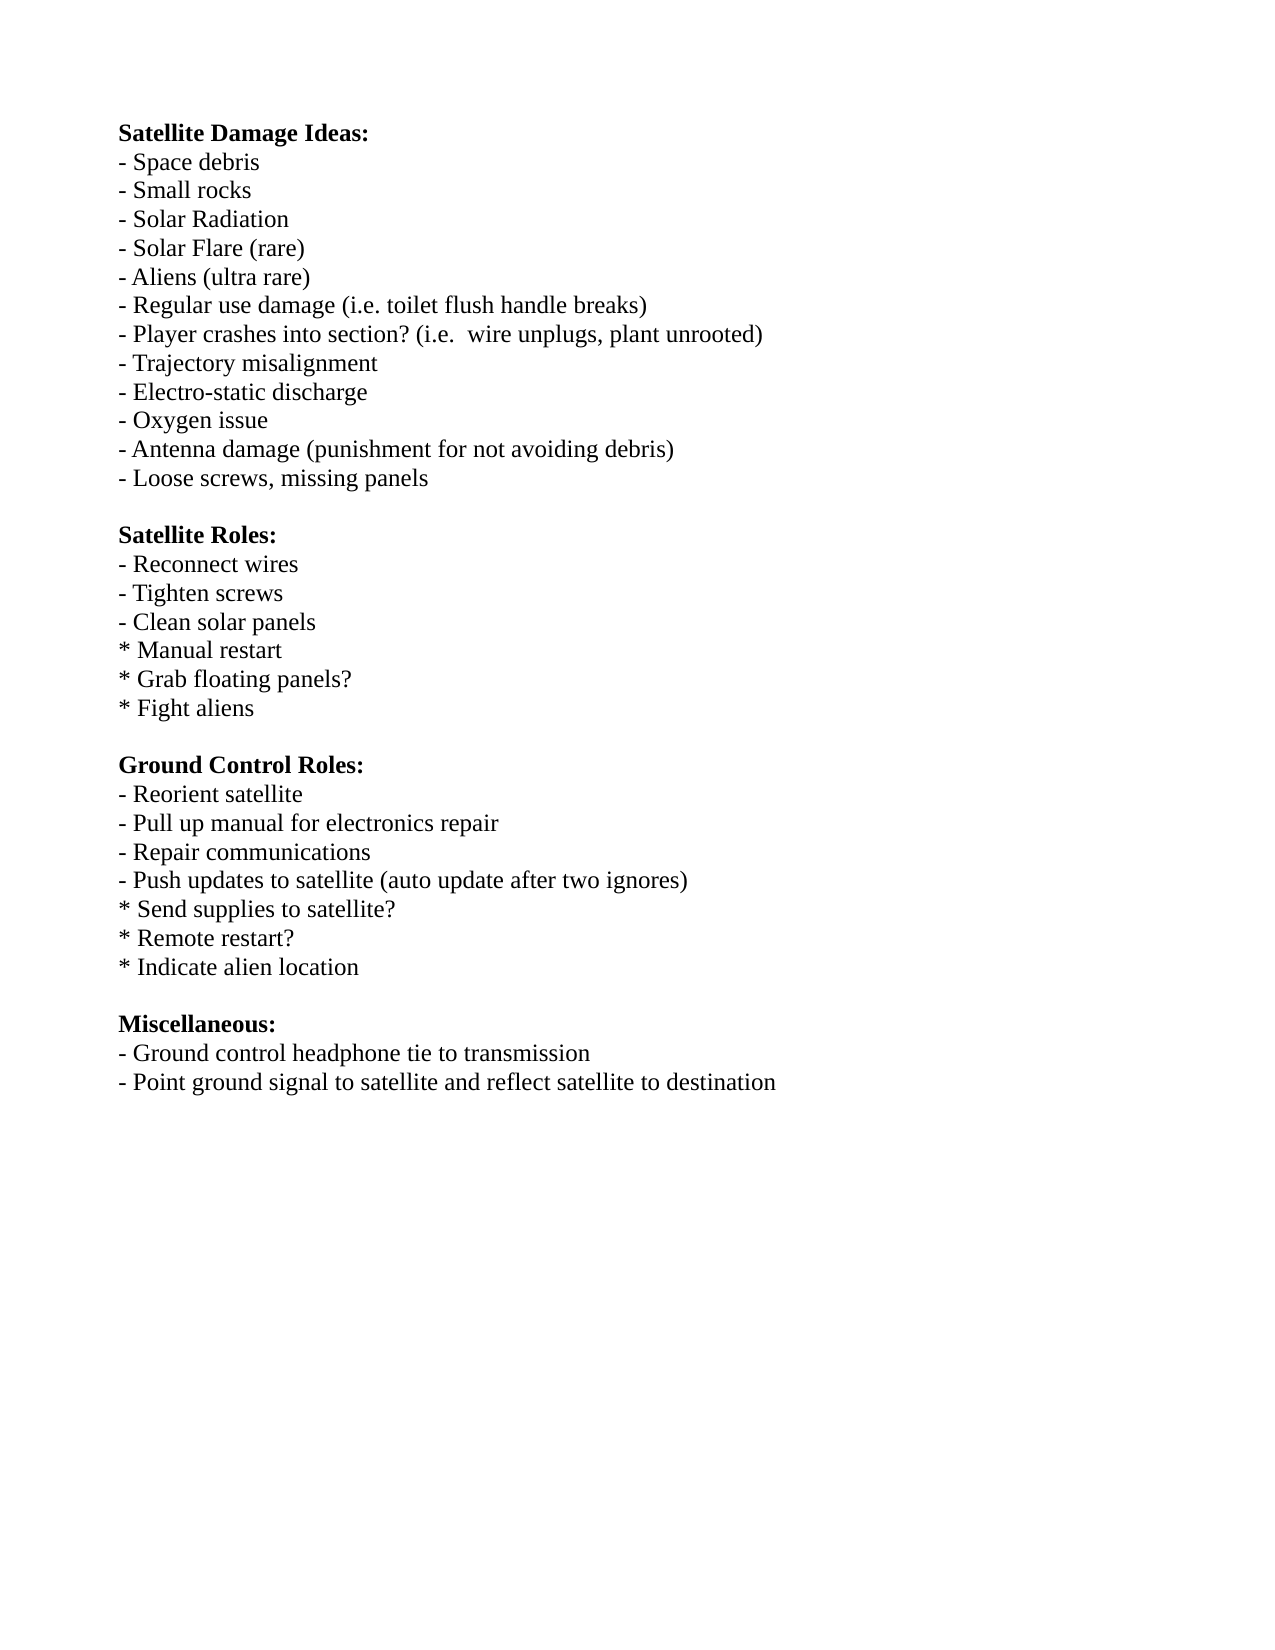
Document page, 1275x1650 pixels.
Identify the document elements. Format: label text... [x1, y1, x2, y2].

text Miscellaneous: [118, 1009, 1157, 1038]
text * Fight aliens [118, 693, 1157, 722]
text - Regular use damage (i.e. toilet flush handle breaks) [118, 291, 1157, 319]
text - Space debris [118, 147, 1157, 176]
text * Grab floating panels? [118, 664, 1157, 693]
text - Small rocks [118, 176, 1157, 204]
text - Reconnect wires [118, 549, 1157, 578]
text - Push updates to satellite (auto update after two ignores) [118, 866, 1157, 894]
text Satellite Damage Ideas: [118, 118, 1157, 147]
text - Player crashes into section? (i.e. wire unplugs, plant unrooted) [118, 319, 1157, 348]
text - Ground control headphone tie to transmission [118, 1038, 1157, 1067]
text - Tighten screws [118, 578, 1157, 607]
text Satellite Roles: [118, 521, 1157, 549]
text - Solar Flare (rare) [118, 233, 1157, 262]
text - Antenna damage (punishment for not avoiding debris) [118, 434, 1157, 463]
text * Manual restart [118, 636, 1157, 664]
text - Pull up manual for electronics repair [118, 808, 1157, 837]
text - Repair communications [118, 837, 1157, 866]
text - Reorient satellite [118, 779, 1157, 808]
text Ground Control Roles: [118, 751, 1157, 779]
text * Remote restart? [118, 923, 1157, 952]
text * Send supplies to satellite? [118, 894, 1157, 923]
text - Trajectory misalignment [118, 348, 1157, 377]
text - Oxygen issue [118, 406, 1157, 434]
text - Clean solar panels [118, 607, 1157, 636]
text - Loose screws, missing panels [118, 463, 1157, 492]
text - Electro-static discharge [118, 377, 1157, 406]
text - Aliens (ultra rare) [118, 262, 1157, 291]
text * Indicate alien location [118, 952, 1157, 981]
text - Solar Radiation [118, 204, 1157, 233]
text - Point ground signal to satellite and reflect satellite to destination [118, 1067, 1157, 1096]
